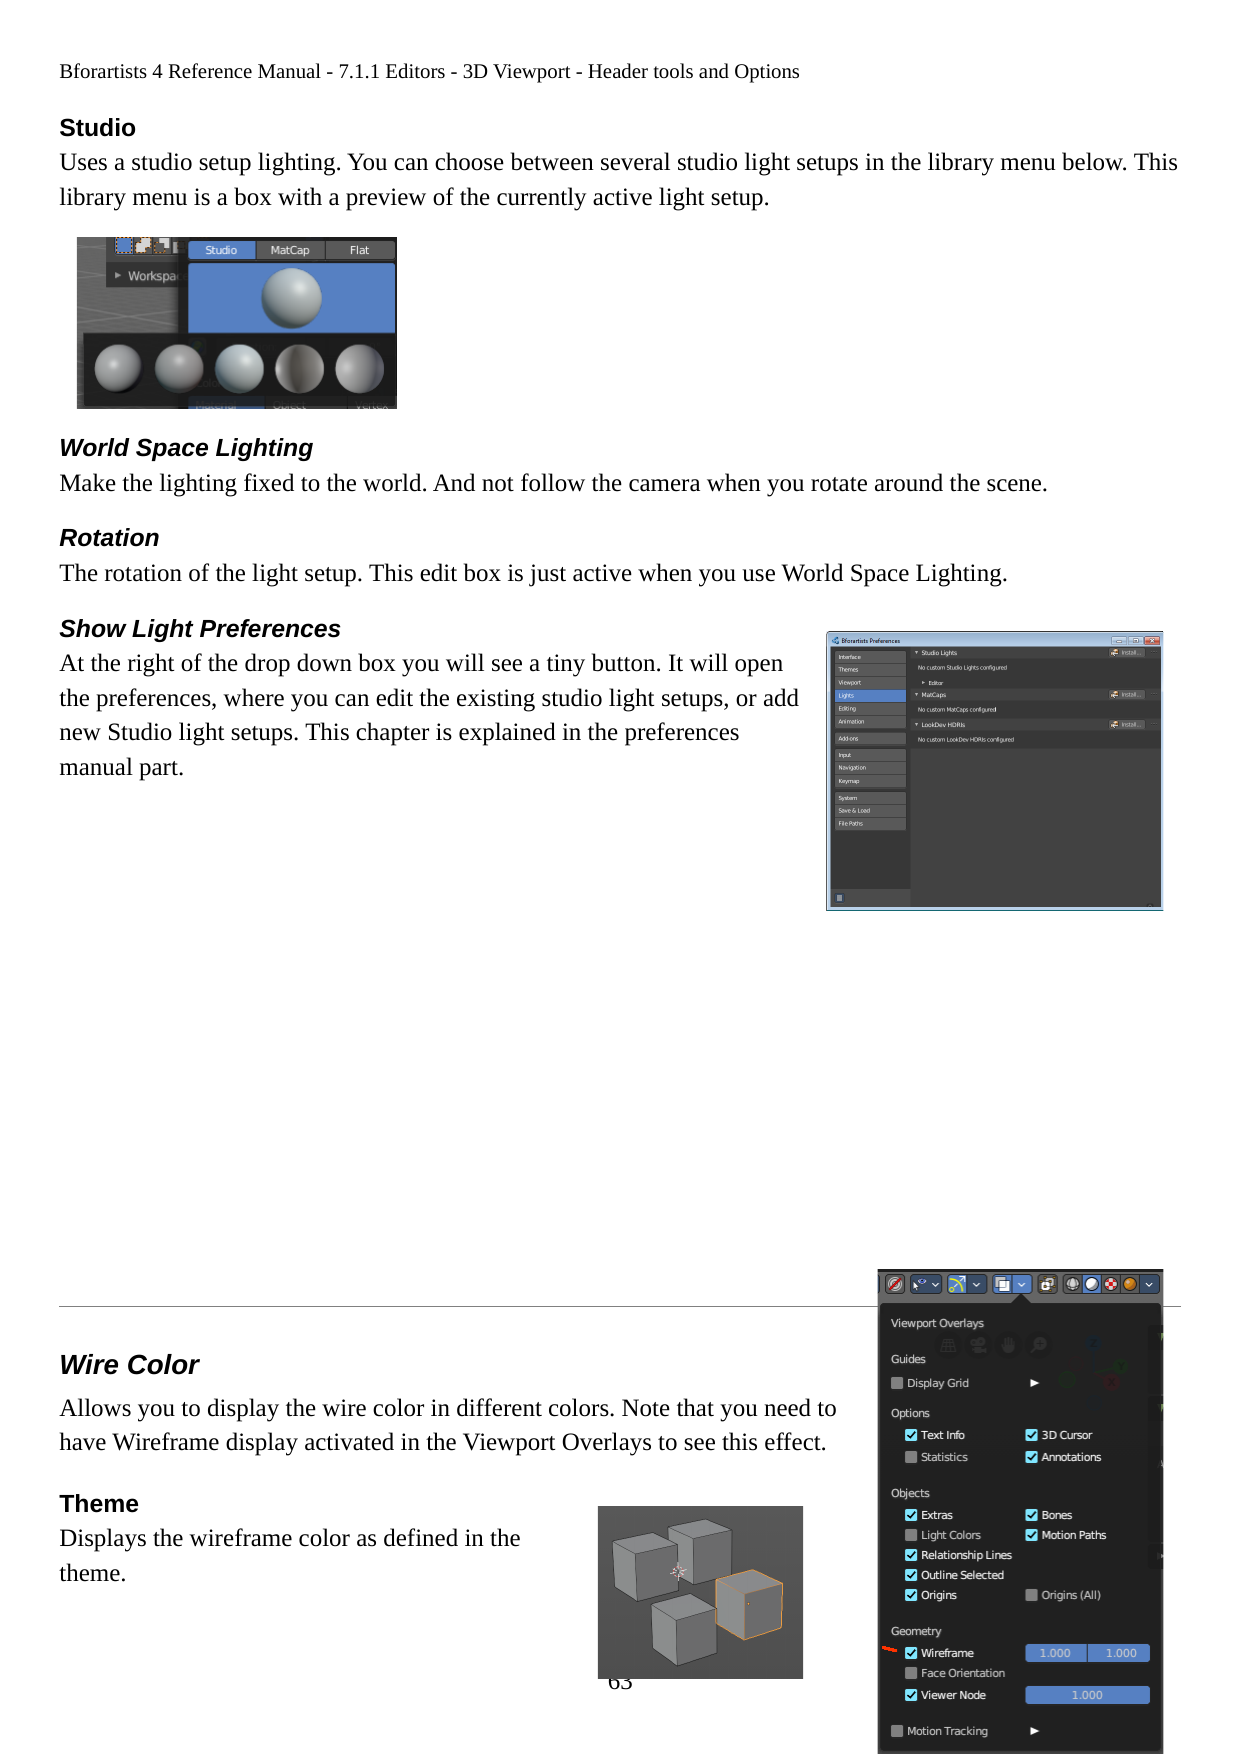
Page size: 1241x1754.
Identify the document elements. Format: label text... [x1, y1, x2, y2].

text Displays the wireframe color as defined in the theme. [59, 1523, 597, 1587]
picture [826, 631, 1164, 911]
text The rotation of the light setup. This edit box is just active when you use World Space Lighting. [59, 558, 1181, 587]
subtitle [1164, 1348, 1181, 1380]
text Uses a studio setup lighting. You can choose between several studio light setups in the library menu below. This library menu is a box with a preview of the currently active light setup. [59, 147, 1181, 211]
subtitle World Space Lighting [59, 433, 1181, 462]
subtitle Rotation [59, 523, 1181, 552]
subtitle Wire Color [59, 1348, 877, 1380]
subtitle Theme [59, 1489, 877, 1517]
text [1164, 1523, 1181, 1587]
text Make the lighting fixed to the world. And not follow the camera when you rotate around the scene. [59, 468, 1181, 497]
picture [877, 1269, 1164, 1754]
text At the right of the drop down box you will see a tiny button. It will open the preferences, where you can edit the existing studio light setups, or add new Studio light setups. This chapter is explained in the preferences manual part. [59, 648, 826, 781]
text Allows you to display the wire color in different colors. Note that you need to have Wireframe display activated in the Viewport Overlays to see this effect. [59, 1393, 877, 1456]
text [804, 1523, 877, 1587]
subtitle Show Light Preferences [59, 614, 1181, 642]
subtitle [1164, 1489, 1181, 1517]
subtitle Studio [59, 113, 1181, 141]
picture [76, 237, 397, 409]
picture [597, 1506, 804, 1679]
